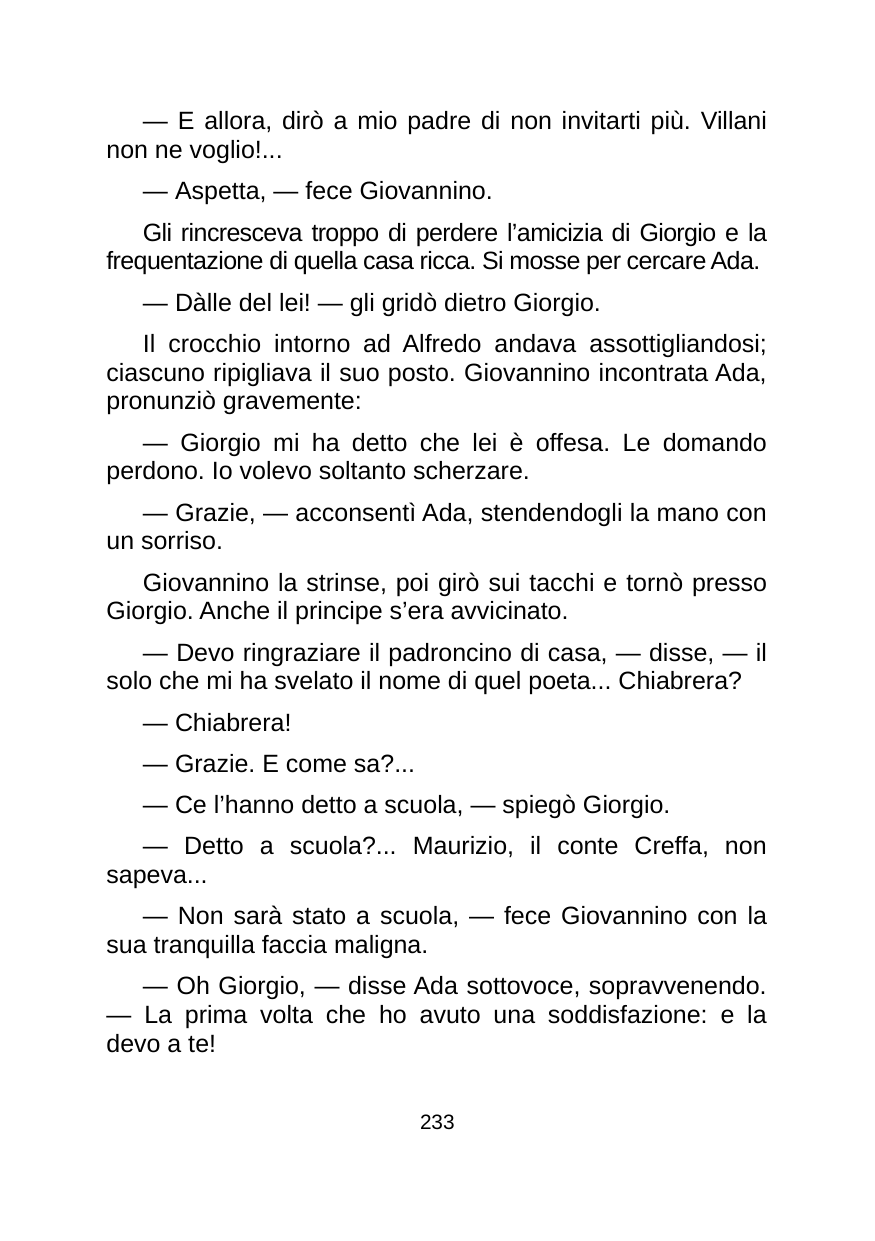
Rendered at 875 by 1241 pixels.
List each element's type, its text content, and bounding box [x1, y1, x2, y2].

text — Dàlle del lei! — gli gridò dietro Giorgio. [106, 287, 768, 316]
text — Oh Giorgio, — disse Ada sottovoce, sopravvenendo. — La prima volta che ho avuto una soddisfazione: e la devo a te! [106, 971, 768, 1057]
text — Grazie, — acconsentì Ada, stendendogli la mano con un sorriso. [106, 497, 768, 555]
text — Giorgio mi ha detto che lei è offesa. Le domando perdono. Io volevo soltanto scherzare. [106, 427, 768, 485]
text — Devo ringraziare il padroncino di casa, — disse, — il solo che mi ha svelato il nome di quel poeta... Chiabrera? [106, 637, 768, 695]
text — Detto a scuola?... Maurizio, il conte Creffa, non sapeva... [106, 831, 768, 889]
text — E allora, dirò a mio padre di non invitarti più. Villani non ne voglio!... [106, 106, 768, 164]
text — Ce l’hanno detto a scuola, — spiegò Giorgio. [106, 790, 768, 819]
text — Non sarà stato a scuola, — fece Giovannino con la sua tranquilla faccia maligna. [106, 901, 768, 959]
text Giovannino la strinse, poi girò sui tacchi e tornò presso Giorgio. Anche il principe s’era avvicinato. [106, 567, 768, 625]
text — Grazie. E come sa?... [106, 749, 768, 777]
text — Chiabrera! [106, 707, 768, 736]
text Gli rincresceva troppo di perdere l’amicizia di Giorgio e la frequentazione di quella casa ricca. Si mosse per cercare Ada. [106, 217, 768, 275]
text — Aspetta, — fece Giovannino. [106, 176, 768, 205]
text Il crocchio intorno ad Alfredo andava assottigliandosi; ciascuno ripigliava il suo posto. Giovannino incontrata Ada, pronunziò gravemente: [106, 329, 768, 415]
